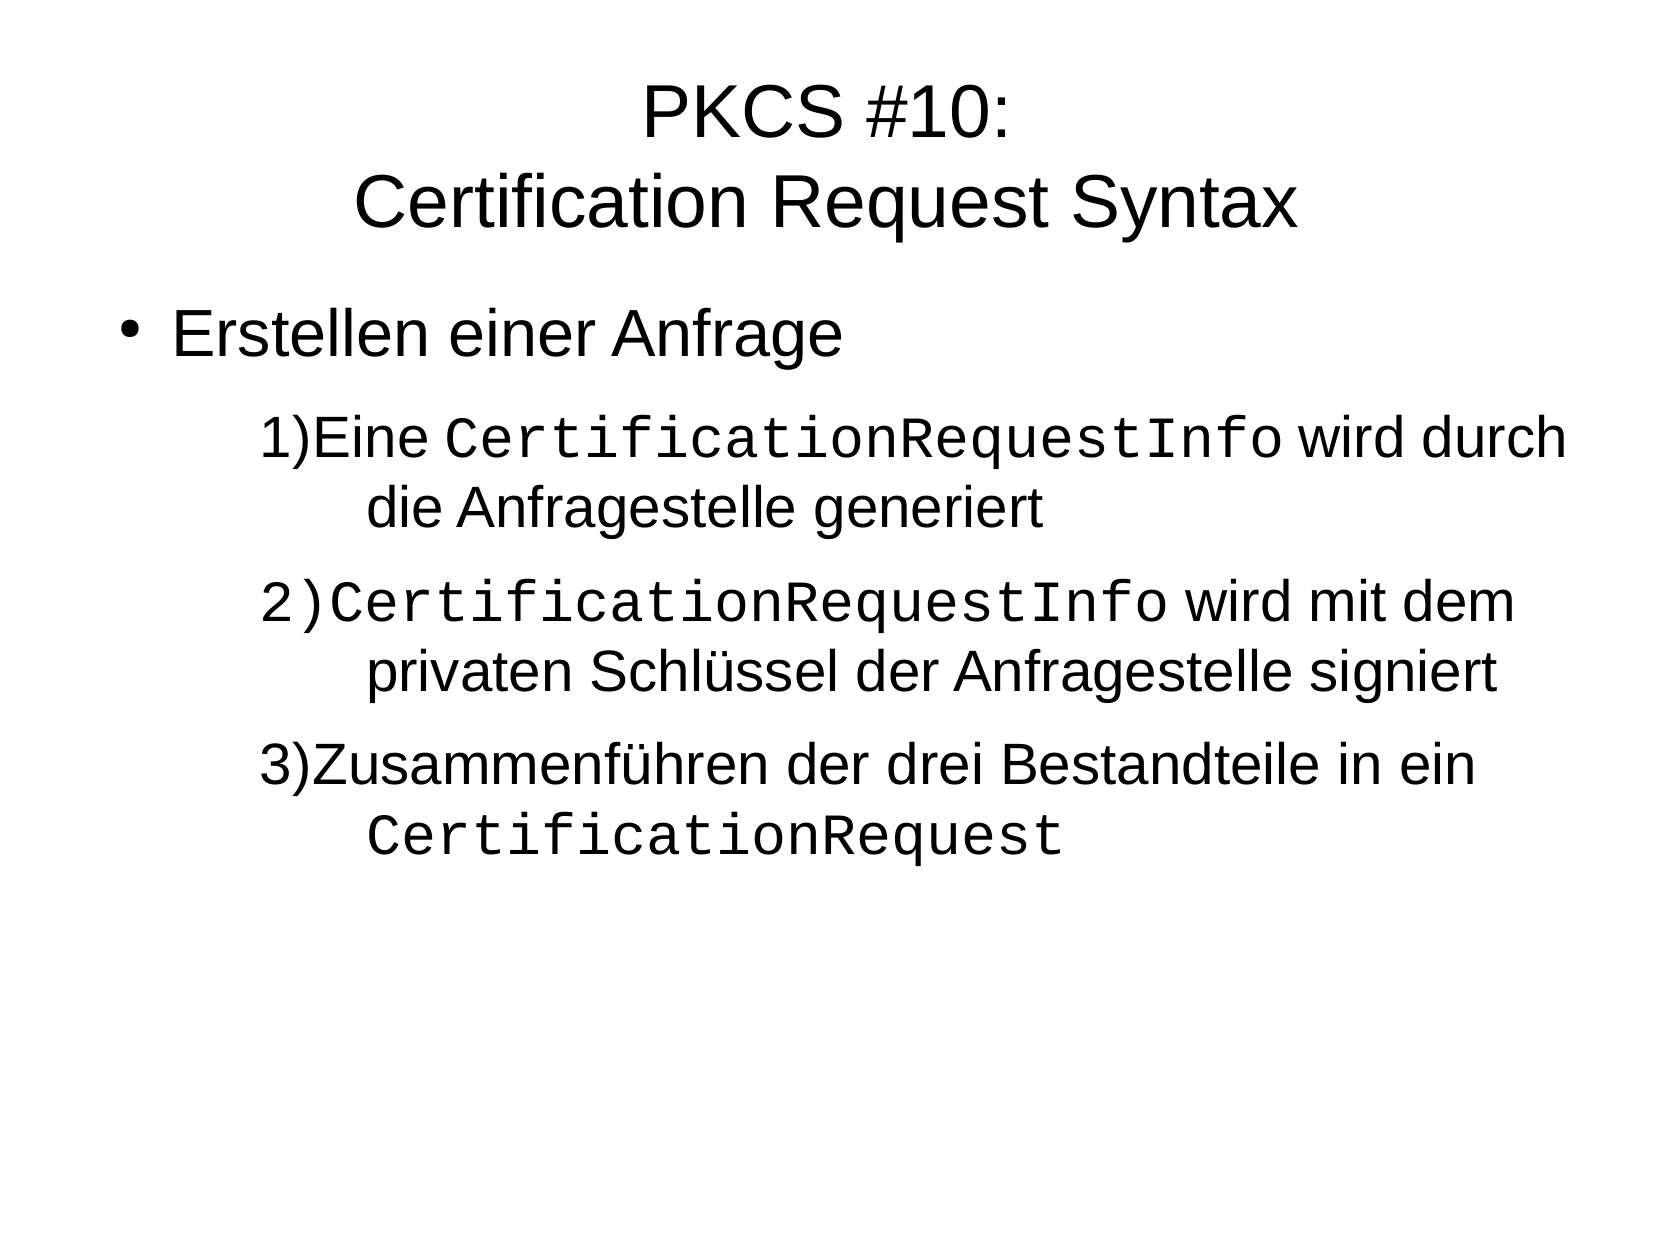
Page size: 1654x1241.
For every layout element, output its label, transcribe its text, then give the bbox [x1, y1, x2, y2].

title PKCS #10: Certification Request Syntax [82, 62, 1571, 243]
list Erstellen einer Anfrage Eine CertificationRequestInfo wird durch die Anfragestelle generiert CertificationRequestInfo wird mit dem privaten Schlüssel der Anfragestelle signiert Zusammenführen der drei Bestandteile in ein CertificationRequest [82, 290, 1571, 1010]
